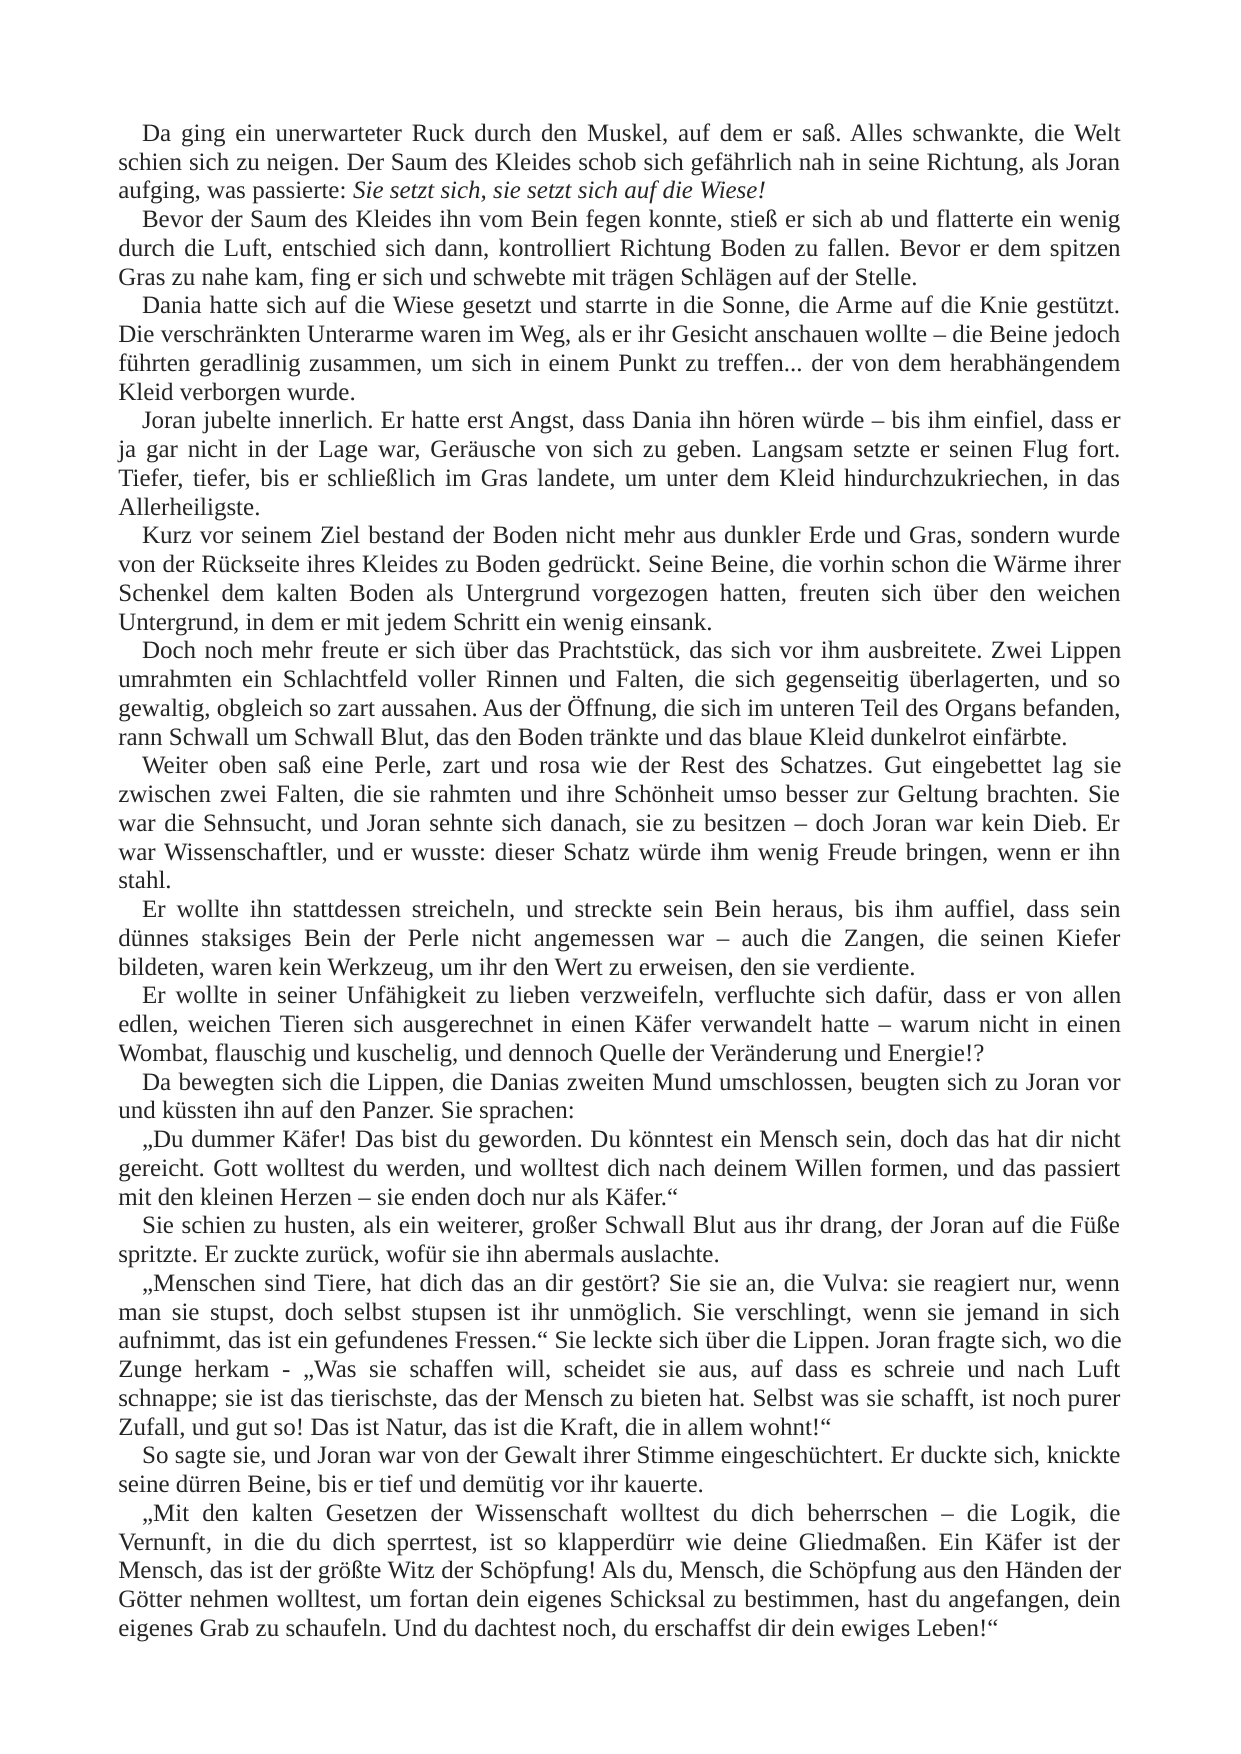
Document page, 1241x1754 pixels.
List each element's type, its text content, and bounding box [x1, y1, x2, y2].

text Joran jubelte innerlich. Er hatte erst Angst, dass Dania ihn hören würde – bis ihm einfiel, dass er ja gar nicht in der Lage war, Geräusche von sich zu geben. Langsam setzte er seinen Flug fort. Tiefer, tiefer, bis er schließlich im Gras landete, um unter dem Kleid hindurchzukriechen, in das Allerheiligste. [118, 406, 1122, 521]
text Er wollte ihn stattdessen streicheln, und streckte sein Bein heraus, bis ihm auffiel, dass sein dünnes staksiges Bein der Perle nicht angemessen war – auch die Zangen, die seinen Kiefer bildeten, waren kein Werkzeug, um ihr den Wert zu erweisen, den sie verdiente. [118, 894, 1122, 981]
text Er wollte in seiner Unfähigkeit zu lieben verzweifeln, verfluchte sich dafür, dass er von allen edlen, weichen Tieren sich ausgerechnet in einen Käfer verwandelt hatte – warum nicht in einen Wombat, flauschig und kuschelig, und dennoch Quelle der Veränderung und Energie!? [118, 981, 1122, 1067]
text Weiter oben saß eine Perle, zart und rosa wie der Rest des Schatzes. Gut eingebettet lag sie zwischen zwei Falten, die sie rahmten und ihre Schönheit umso besser zur Geltung brachten. Sie war die Sehnsucht, und Joran sehnte sich danach, sie zu besitzen – doch Joran war kein Dieb. Er war Wissenschaftler, und er wusste: dieser Schatz würde ihm wenig Freude bringen, wenn er ihn stahl. [118, 751, 1122, 894]
text „Du dummer Käfer! Das bist du geworden. Du könntest ein Mensch sein, doch das hat dir nicht gereicht. Gott wolltest du werden, und wolltest dich nach deinem Willen formen, und das passiert mit den kleinen Herzen – sie enden doch nur als Käfer.“ [118, 1124, 1122, 1211]
text Kurz vor seinem Ziel bestand der Boden nicht mehr aus dunkler Erde und Gras, sondern wurde von der Rückseite ihres Kleides zu Boden gedrückt. Seine Beine, die vorhin schon die Wärme ihrer Schenkel dem kalten Boden als Untergrund vorgezogen hatten, freuten sich über den weichen Untergrund, in dem er mit jedem Schritt ein wenig einsank. [118, 521, 1122, 636]
text Doch noch mehr freute er sich über das Prachtstück, das sich vor ihm ausbreitete. Zwei Lippen umrahmten ein Schlachtfeld voller Rinnen und Falten, die sich gegenseitig überlagerten, und so gewaltig, obgleich so zart aussahen. Aus der Öffnung, die sich im unteren Teil des Organs befanden, rann Schwall um Schwall Blut, das den Boden tränkte und das blaue Kleid dunkelrot einfärbte. [118, 636, 1122, 751]
text So sagte sie, und Joran war von der Gewalt ihrer Stimme eingeschüchtert. Er duckte sich, knickte seine dürren Beine, bis er tief und demütig vor ihr kauerte. [118, 1441, 1122, 1498]
text Bevor der Saum des Kleides ihn vom Bein fegen konnte, stieß er sich ab und flatterte ein wenig durch die Luft, entschied sich dann, kontrolliert Richtung Boden zu fallen. Bevor er dem spitzen Gras zu nahe kam, fing er sich und schwebte mit trägen Schlägen auf der Stelle. [118, 204, 1122, 291]
text Da ging ein unerwarteter Ruck durch den Muskel, auf dem er saß. Alles schwankte, die Welt schien sich zu neigen. Der Saum des Kleides schob sich gefährlich nah in seine Richtung, als Joran aufging, was passierte: Sie setzt sich, sie setzt sich auf die Wiese! [118, 118, 1122, 204]
text Sie schien zu husten, als ein weiterer, großer Schwall Blut aus ihr drang, der Joran auf die Füße spritzte. Er zuckte zurück, wofür sie ihn abermals auslachte. [118, 1211, 1122, 1268]
text Dania hatte sich auf die Wiese gesetzt und starrte in die Sonne, die Arme auf die Knie gestützt. Die verschränkten Unterarme waren im Weg, als er ihr Gesicht anschauen wollte – die Beine jedoch führten geradlinig zusammen, um sich in einem Punkt zu treffen... der von dem herabhängendem Kleid verborgen wurde. [118, 291, 1122, 406]
text „Mit den kalten Gesetzen der Wissenschaft wolltest du dich beherrschen – die Logik, die Vernunft, in die du dich sperrtest, ist so klapperdürr wie deine Gliedmaßen. Ein Käfer ist der Mensch, das ist der größte Witz der Schöpfung! Als du, Mensch, die Schöpfung aus den Händen der Götter nehmen wolltest, um fortan dein eigenes Schicksal zu bestimmen, hast du angefangen, dein eigenes Grab zu schaufeln. Und du dachtest noch, du erschaffst dir dein ewiges Leben!“ [118, 1498, 1122, 1642]
text Da bewegten sich die Lippen, die Danias zweiten Mund umschlossen, beugten sich zu Joran vor und küssten ihn auf den Panzer. Sie sprachen: [118, 1067, 1122, 1124]
text „Menschen sind Tiere, hat dich das an dir gestört? Sie sie an, die Vulva: sie reagiert nur, wenn man sie stupst, doch selbst stupsen ist ihr unmöglich. Sie verschlingt, wenn sie jemand in sich aufnimmt, das ist ein gefundenes Fressen.“ Sie leckte sich über die Lippen. Joran fragte sich, wo die Zunge herkam - „Was sie schaffen will, scheidet sie aus, auf dass es schreie und nach Luft schnappe; sie ist das tierischste, das der Mensch zu bieten hat. Selbst was sie schafft, ist noch purer Zufall, und gut so! Das ist Natur, das ist die Kraft, die in allem wohnt!“ [118, 1268, 1122, 1441]
